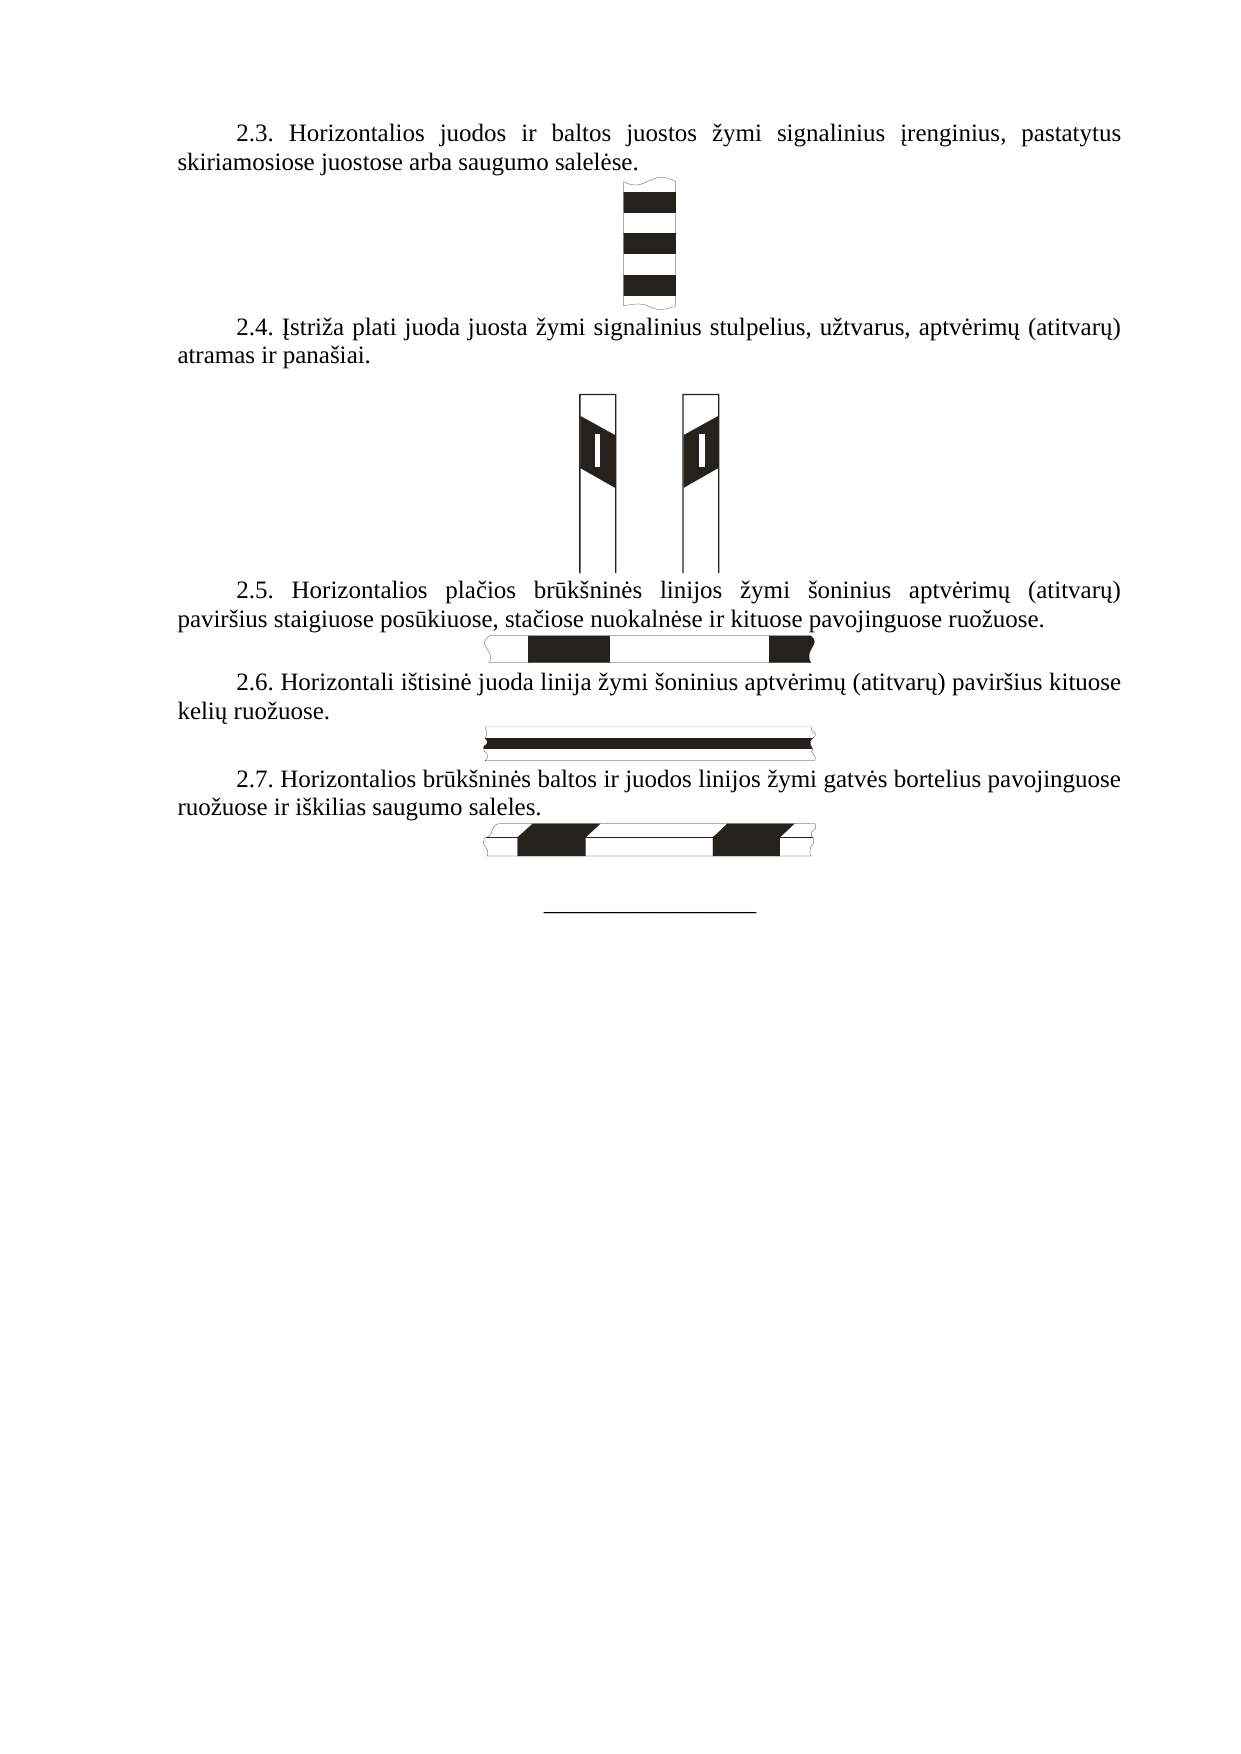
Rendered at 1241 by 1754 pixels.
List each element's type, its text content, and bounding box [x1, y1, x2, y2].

text 2.4. Įstriža plati juoda juosta žymi signalinius stulpelius, užtvarus, aptvėrimų (atitvarų) atramas ir panašiai. [177, 312, 1122, 369]
text 2.5. Horizontalios plačios brūkšninės linijos žymi šoninius aptvėrimų (atitvarų) paviršius staigiuose posūkiuose, stačiose nuokalnėse ir kituose pavojinguose ruožuose. [177, 575, 1122, 633]
text _________________ [177, 887, 1122, 916]
text 2.7. Horizontalios brūkšninės baltos ir juodos linijos žymi gatvės bortelius pavojinguose ruožuose ir iškilias saugumo saleles. [177, 764, 1122, 821]
text 2.6. Horizontali ištisinė juoda linija žymi šoninius aptvėrimų (atitvarų) paviršius kituose kelių ruožuose. [177, 667, 1122, 724]
text 2.3. Horizontalios juodos ir baltos juostos žymi signalinius įrenginius, pastatytus skiriamosiose juostose arba saugumo salelėse. [177, 118, 1122, 176]
